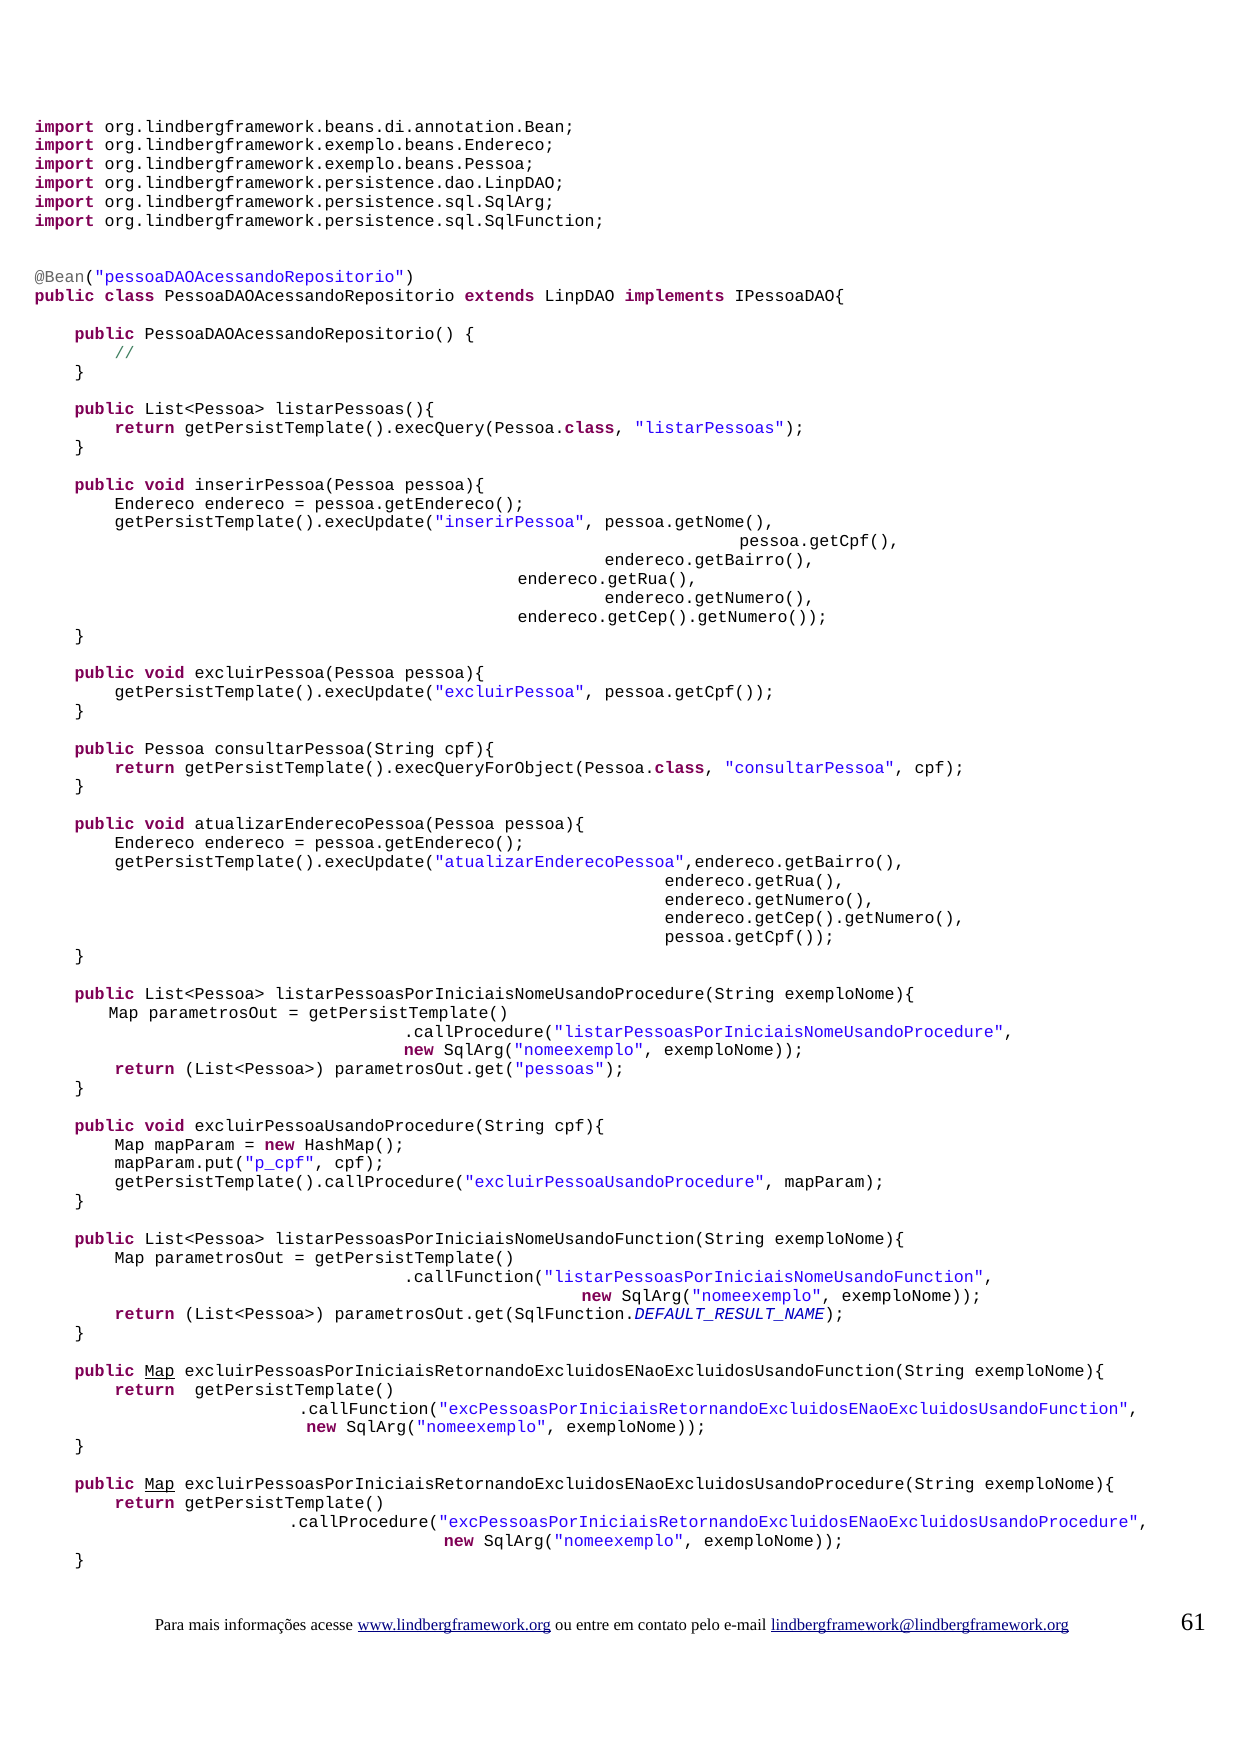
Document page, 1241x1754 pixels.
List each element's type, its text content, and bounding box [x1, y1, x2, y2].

text getPersistTemplate().callProcedure("excluirPessoaUsandoProcedure", mapParam); [34, 1174, 1206, 1193]
text .callFunction("excPessoasPorIniciaisRetornandoExcluidosENaoExcluidosUsandoFunction", [34, 1400, 1206, 1419]
text public List<Pessoa> listarPessoasPorIniciaisNomeUsandoProcedure(String exemploNome){ [34, 985, 1206, 1004]
text public Map excluirPessoasPorIniciaisRetornandoExcluidosENaoExcluidosUsandoFunction(String exemploNome){ [34, 1362, 1206, 1381]
text new SqlArg("nomeexemplo", exemploNome)); [34, 1419, 1206, 1438]
text return (List<Pessoa>) parametrosOut.get(SqlFunction.DEFAULT_RESULT_NAME); [34, 1306, 1206, 1325]
text Map parametrosOut = getPersistTemplate() [34, 1004, 1206, 1023]
text import org.lindbergframework.exemplo.beans.Endereco; [34, 137, 1206, 156]
text } [34, 1551, 1206, 1570]
text } [34, 1080, 1206, 1098]
text .callFunction("listarPessoasPorIniciaisNomeUsandoFunction", [34, 1268, 1206, 1287]
text import org.lindbergframework.persistence.dao.LinpDAO; [34, 175, 1206, 193]
text new SqlArg("nomeexemplo", exemploNome)); [34, 1042, 1206, 1061]
text endereco.getBairro(), endereco.getRua(), [34, 552, 1206, 589]
text // [34, 344, 1206, 363]
text endereco.getNumero(), [34, 891, 1206, 910]
text .callProcedure("listarPessoasPorIniciaisNomeUsandoProcedure", [34, 1023, 1206, 1042]
text mapParam.put("p_cpf", cpf); [34, 1155, 1206, 1174]
text } [34, 439, 1206, 457]
text public List<Pessoa> listarPessoasPorIniciaisNomeUsandoFunction(String exemploNome){ [34, 1231, 1206, 1249]
text return getPersistTemplate() [34, 1494, 1206, 1513]
text return (List<Pessoa>) parametrosOut.get("pessoas"); [34, 1061, 1206, 1080]
text getPersistTemplate().execUpdate("atualizarEnderecoPessoa",endereco.getBairro(), [34, 853, 1206, 872]
text public void atualizarEnderecoPessoa(Pessoa pessoa){ [34, 816, 1206, 834]
text } [34, 627, 1206, 646]
text return getPersistTemplate() [34, 1381, 1206, 1400]
text } [34, 1325, 1206, 1344]
text getPersistTemplate().execUpdate("inserirPessoa", pessoa.getNome(), [34, 514, 1206, 533]
text } [34, 948, 1206, 967]
text new SqlArg("nomeexemplo", exemploNome)); [34, 1287, 1206, 1306]
text } [34, 363, 1206, 382]
text return getPersistTemplate().execQueryForObject(Pessoa.class, "consultarPessoa", cpf); [34, 759, 1206, 778]
text import org.lindbergframework.persistence.sql.SqlFunction; [34, 212, 1206, 231]
text pessoa.getCpf()); [34, 929, 1206, 948]
text endereco.getRua(), [34, 872, 1206, 891]
text public class PessoaDAOAcessandoRepositorio extends LinpDAO implements IPessoaDAO{ [34, 288, 1206, 307]
text public Map excluirPessoasPorIniciaisRetornandoExcluidosENaoExcluidosUsandoProcedure(String exemploNome){ [34, 1476, 1206, 1494]
text } [34, 703, 1206, 721]
text endereco.getNumero(), endereco.getCep().getNumero()); [34, 589, 1206, 627]
text import org.lindbergframework.persistence.sql.SqlArg; [34, 193, 1206, 212]
text Endereco endereco = pessoa.getEndereco(); [34, 495, 1206, 514]
text Map parametrosOut = getPersistTemplate() [34, 1249, 1206, 1268]
text public List<Pessoa> listarPessoas(){ [34, 401, 1206, 420]
text } [34, 778, 1206, 797]
text public Pessoa consultarPessoa(String cpf){ [34, 740, 1206, 759]
text } [34, 1438, 1206, 1457]
text public void excluirPessoa(Pessoa pessoa){ [34, 665, 1206, 684]
text getPersistTemplate().execUpdate("excluirPessoa", pessoa.getCpf()); [34, 684, 1206, 703]
text endereco.getCep().getNumero(), [34, 910, 1206, 929]
text public void inserirPessoa(Pessoa pessoa){ [34, 476, 1206, 495]
text Map mapParam = new HashMap(); [34, 1136, 1206, 1155]
text pessoa.getCpf(), [34, 533, 1206, 552]
text public void excluirPessoaUsandoProcedure(String cpf){ [34, 1117, 1206, 1136]
text Endereco endereco = pessoa.getEndereco(); [34, 834, 1206, 853]
text @Bean("pessoaDAOAcessandoRepositorio") [34, 269, 1206, 288]
text new SqlArg("nomeexemplo", exemploNome)); [34, 1532, 1206, 1551]
text } [34, 1193, 1206, 1212]
text return getPersistTemplate().execQuery(Pessoa.class, "listarPessoas"); [34, 420, 1206, 439]
text import org.lindbergframework.exemplo.beans.Pessoa; [34, 156, 1206, 175]
text import org.lindbergframework.beans.di.annotation.Bean; [34, 118, 1206, 137]
text .callProcedure("excPessoasPorIniciaisRetornandoExcluidosENaoExcluidosUsandoProcedure", [34, 1513, 1206, 1532]
text public PessoaDAOAcessandoRepositorio() { [34, 326, 1206, 344]
